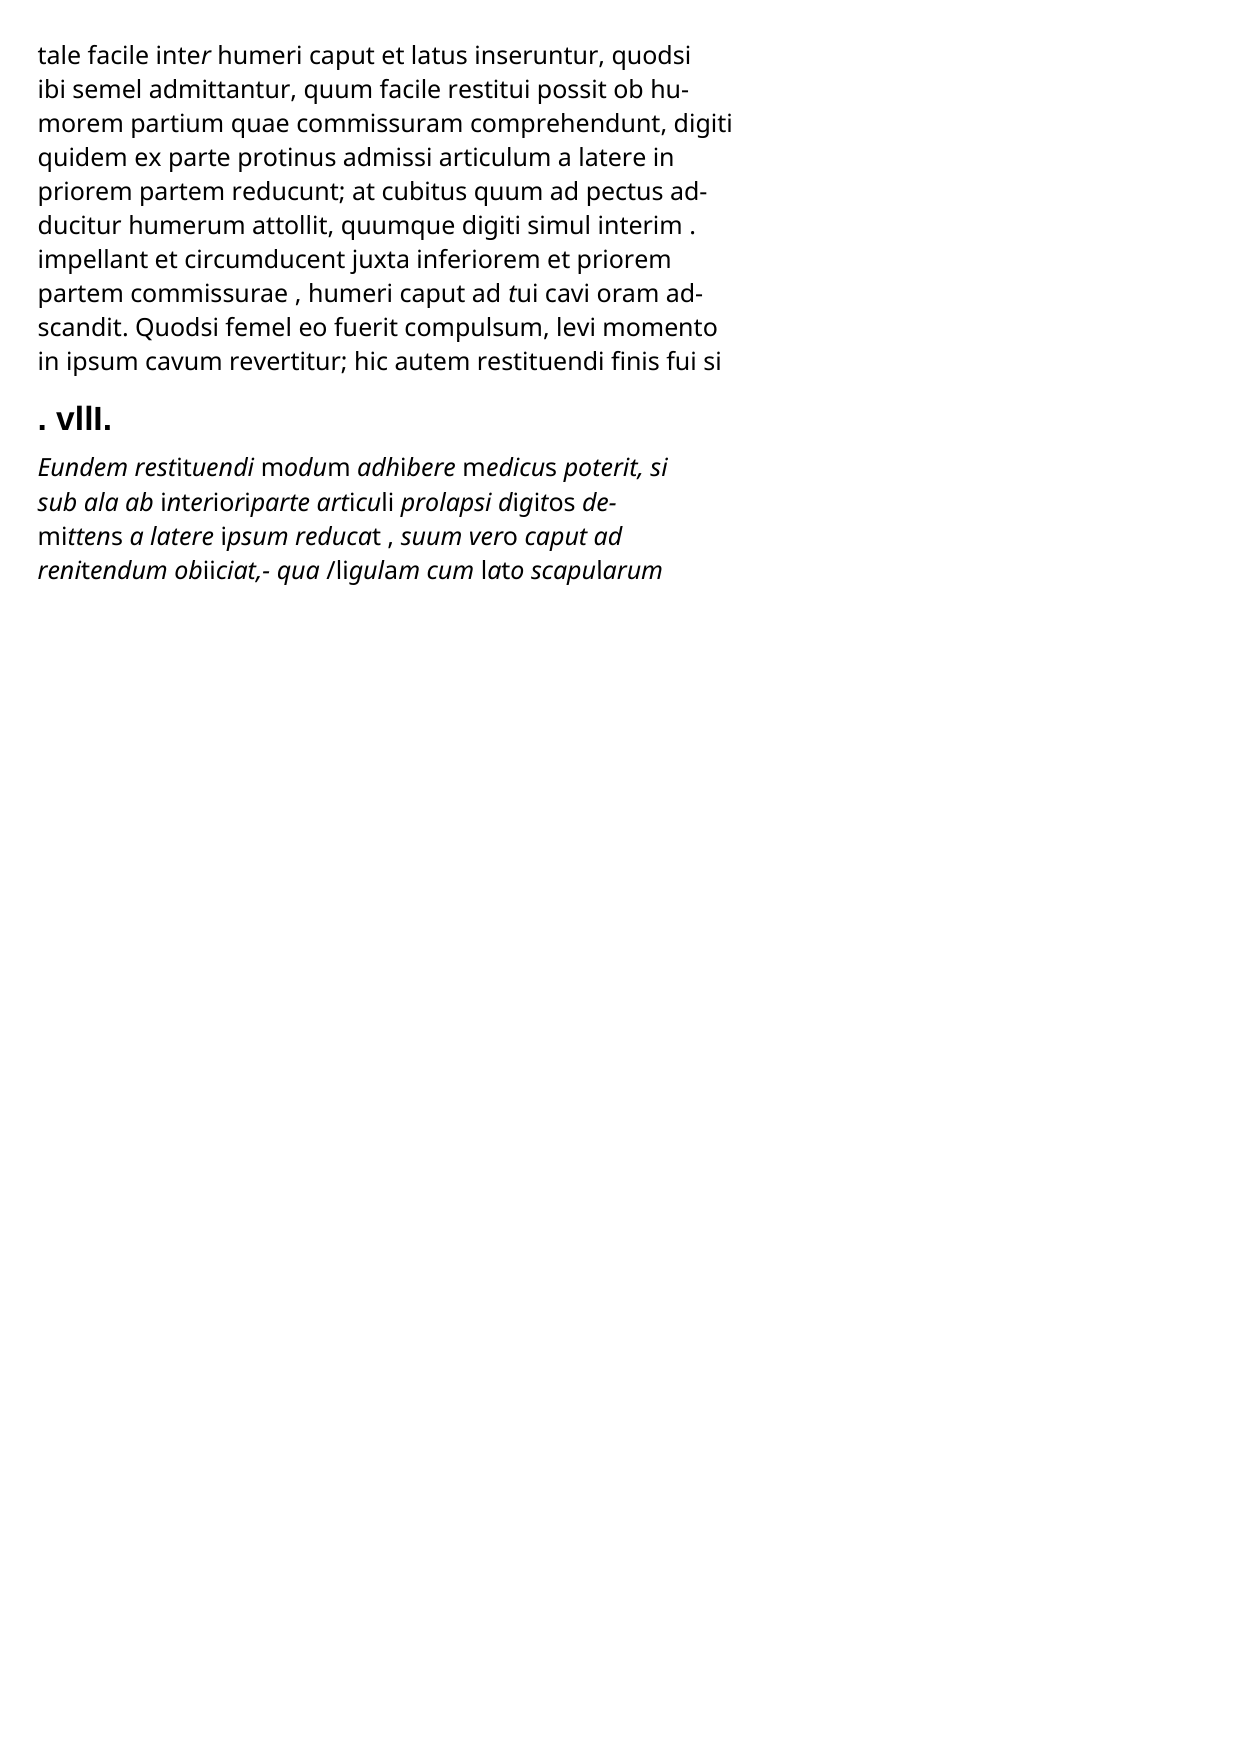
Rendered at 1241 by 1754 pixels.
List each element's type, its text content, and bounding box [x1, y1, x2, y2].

subtitle . vllI. [37, 399, 1203, 438]
text Eundem restituendi modum adhibere medicus poterit, si sub ala ab interioriparte articuli prolapsi digitos de- mittens a latere ipsum reducat , suum vero caput ad renitendum obiiciat,- qua /ligulam cum lato scapularum [37, 450, 1203, 586]
text tale facile inter humeri caput et latus inseruntur, quodsi ibi semel admittantur, quum facile restitui possit ob hu- morem partium quae commissuram comprehendunt, digiti quidem ex parte protinus admissi articulum a latere in priorem partem reducunt; at cubitus quum ad pectus ad- ducitur humerum attollit, quumque digiti simul interim . impellant et circumducent juxta inferiorem et priorem partem commissurae , humeri caput ad tui cavi oram ad- scandit. Quodsi femel eo fuerit compulsum, levi momento in ipsum cavum revertitur; hic autem restituendi finis fui si [37, 37, 1203, 378]
